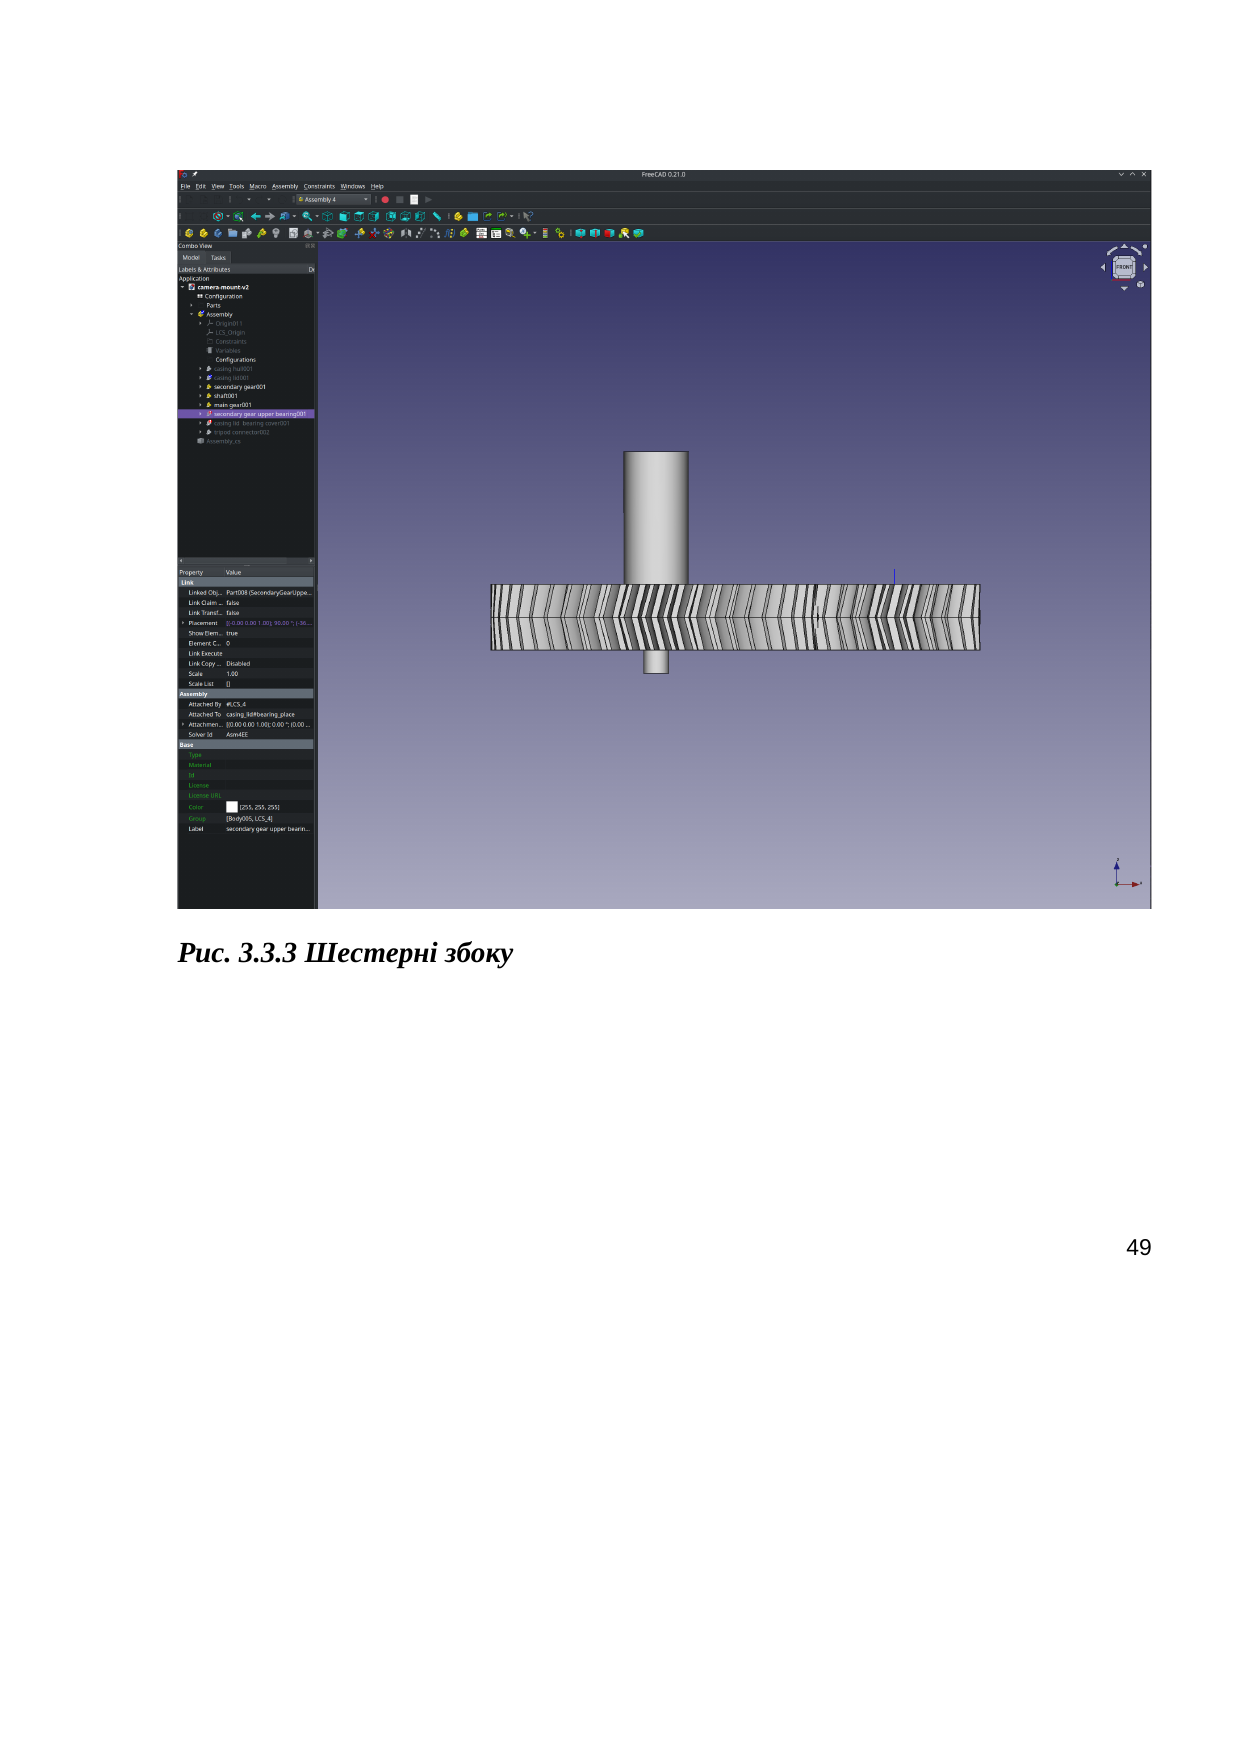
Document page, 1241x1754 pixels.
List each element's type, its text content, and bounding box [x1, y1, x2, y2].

picture [177, 170, 1152, 909]
text Рис. 3.3.3 Шестерні збоку [177, 935, 1152, 968]
